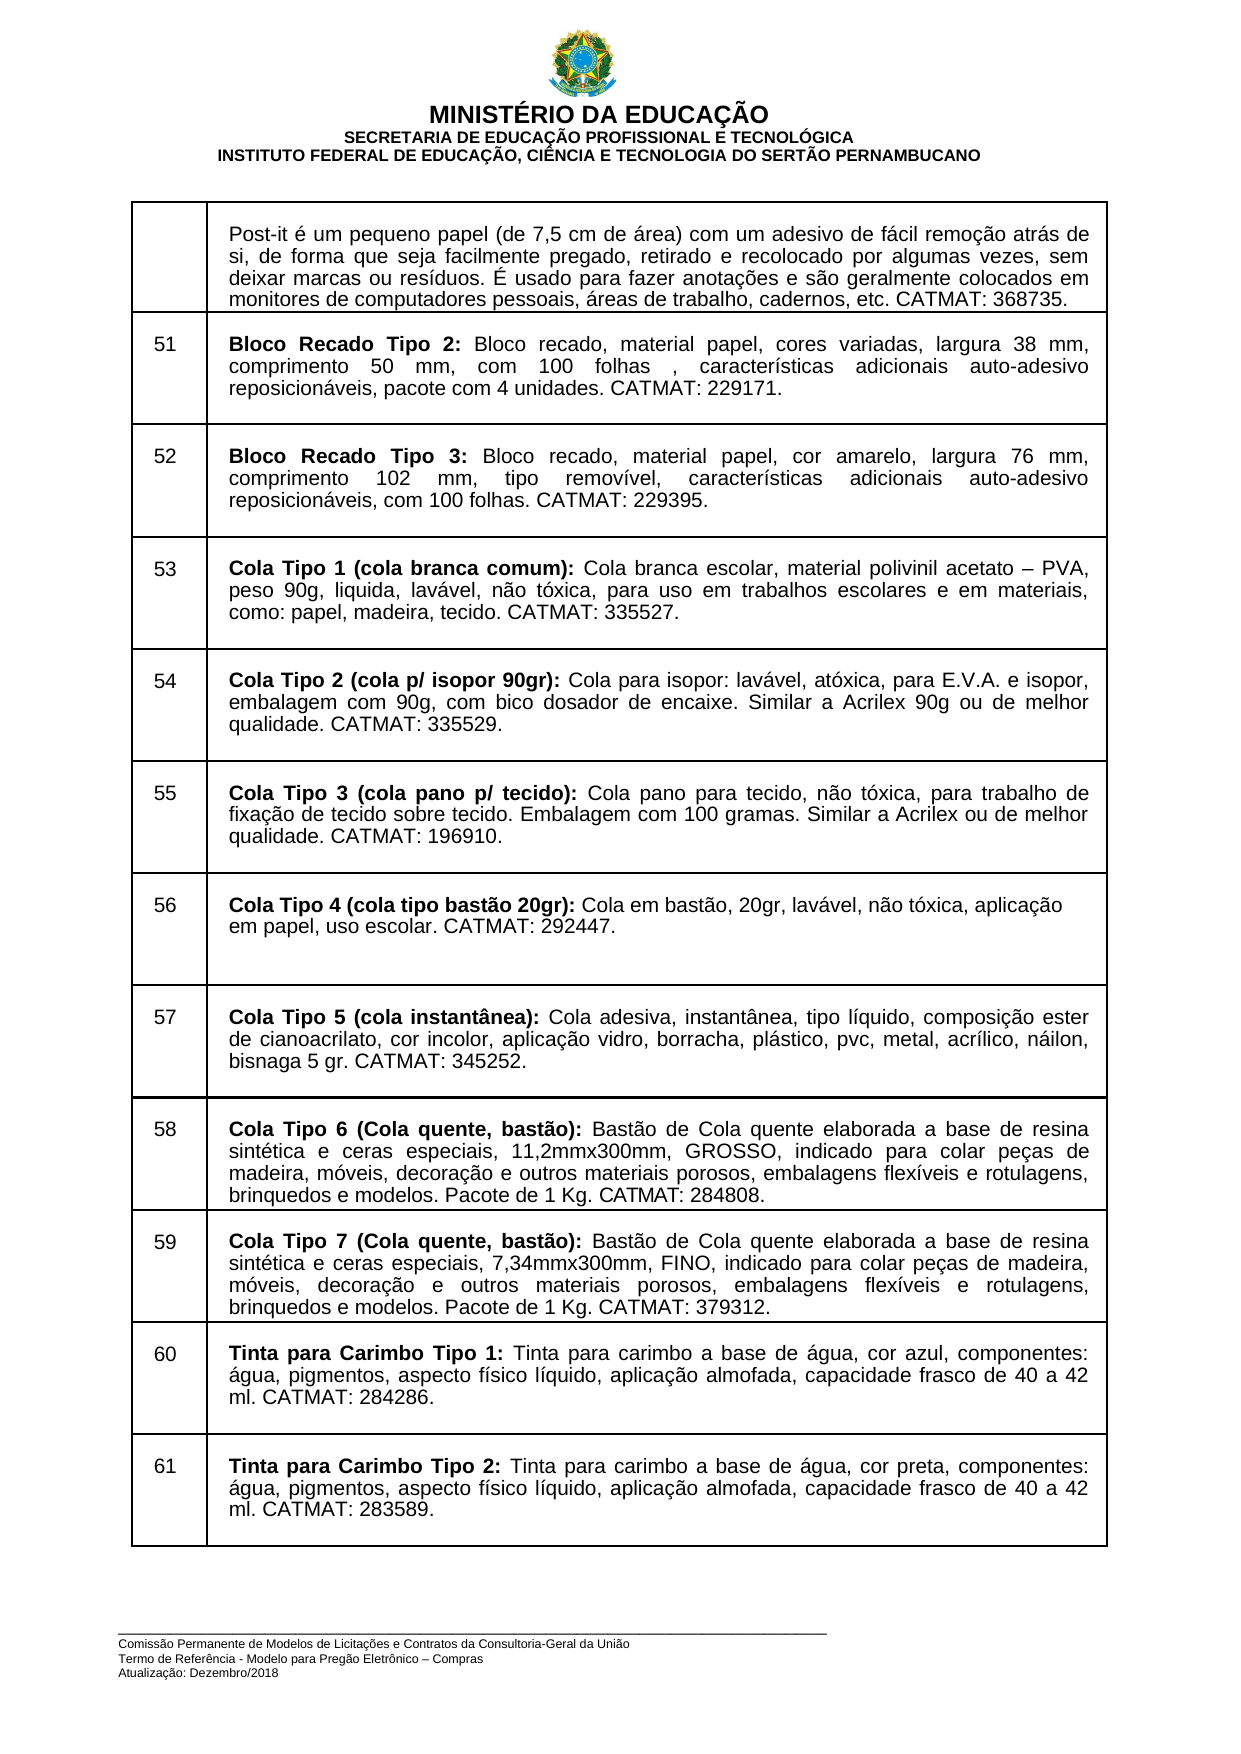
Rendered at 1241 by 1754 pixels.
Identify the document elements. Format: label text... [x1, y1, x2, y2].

table_cell 52 [133, 425, 206, 536]
table_cell 54 [133, 650, 206, 760]
table_cell 60 [133, 1323, 206, 1433]
table_cell Cola Tipo 3 (cola pano p/ tecido): Cola pano para tecido, não tóxica, para trabalho de fixação de tecido sobre tecido. Embalagem com 100 gramas. Similar a Acrilex ou de melhor qualidade. CATMAT: 196910. [208, 762, 1106, 872]
table_cell 58 [133, 1099, 206, 1209]
table_cell Cola Tipo 5 (cola instantânea): Cola adesiva, instantânea, tipo líquido, composição ester de cianoacrilato, cor incolor, aplicação vidro, borracha, plástico, pvc, metal, acrílico, náilon, bisnaga 5 gr. CATMAT: 345252. [208, 986, 1106, 1096]
table_cell 55 [133, 762, 206, 872]
picture [548, 29, 617, 97]
table_cell 61 [133, 1435, 206, 1545]
table_cell Cola Tipo 2 (cola p/ isopor 90gr): Cola para isopor: lavável, atóxica, para E.V.A. e isopor, embalagem com 90g, com bico dosador de encaixe. Similar a Acrilex 90g ou de melhor qualidade. CATMAT: 335529. [208, 650, 1106, 760]
table_cell [133, 203, 206, 311]
table_cell 51 [133, 313, 206, 423]
table_cell Tinta para Carimbo Tipo 2: Tinta para carimbo a base de água, cor preta, componentes: água, pigmentos, aspecto físico líquido, aplicação almofada, capacidade frasco de 40 a 42 ml. CATMAT: 283589. [208, 1435, 1106, 1545]
table_cell 59 [133, 1211, 206, 1321]
table_cell Post-it é um pequeno papel (de 7,5 cm de área) com um adesivo de fácil remoção atrás de si, de forma que seja facilmente pregado, retirado e recolocado por algumas vezes, sem deixar marcas ou resíduos. É usado para fazer anotações e são geralmente colocados em monitores de computadores pessoais, áreas de trabalho, cadernos, etc. CATMAT: 368735. [208, 203, 1106, 311]
table_cell 57 [133, 986, 206, 1096]
table_cell Tinta para Carimbo Tipo 1: Tinta para carimbo a base de água, cor azul, componentes: água, pigmentos, aspecto físico líquido, aplicação almofada, capacidade frasco de 40 a 42 ml. CATMAT: 284286. [208, 1323, 1106, 1433]
table_cell Cola Tipo 6 (Cola quente, bastão): Bastão de Cola quente elaborada a base de resina sintética e ceras especiais, 11,2mmx300mm, GROSSO, indicado para colar peças de madeira, móveis, decoração e outros materiais porosos, embalagens flexíveis e rotulagens, brinquedos e modelos. Pacote de 1 Kg. CATMAT: 284808. [208, 1099, 1106, 1209]
table_cell Cola Tipo 1 (cola branca comum): Cola branca escolar, material polivinil acetato – PVA, peso 90g, liquida, lavável, não tóxica, para uso em trabalhos escolares e em materiais, como: papel, madeira, tecido. CATMAT: 335527. [208, 538, 1106, 648]
table_cell 56 [133, 874, 206, 984]
table_cell Cola Tipo 7 (Cola quente, bastão): Bastão de Cola quente elaborada a base de resina sintética e ceras especiais, 7,34mmx300mm, FINO, indicado para colar peças de madeira, móveis, decoração e outros materiais porosos, embalagens flexíveis e rotulagens, brinquedos e modelos. Pacote de 1 Kg. CATMAT: 379312. [208, 1211, 1106, 1321]
table_cell Cola Tipo 4 (cola tipo bastão 20gr): Cola em bastão, 20gr, lavável, não tóxica, aplicação em papel, uso escolar. CATMAT: 292447. [208, 874, 1106, 984]
table_cell 53 [133, 538, 206, 648]
table_cell Bloco Recado Tipo 2: Bloco recado, material papel, cores variadas, largura 38 mm, comprimento 50 mm, com 100 folhas , características adicionais auto-adesivo reposicionáveis, pacote com 4 unidades. CATMAT: 229171. [208, 313, 1106, 423]
table_cell Bloco Recado Tipo 3: Bloco recado, material papel, cor amarelo, largura 76 mm, comprimento 102 mm, tipo removível, características adicionais auto-adesivo reposicionáveis, com 100 folhas. CATMAT: 229395. [208, 425, 1106, 536]
